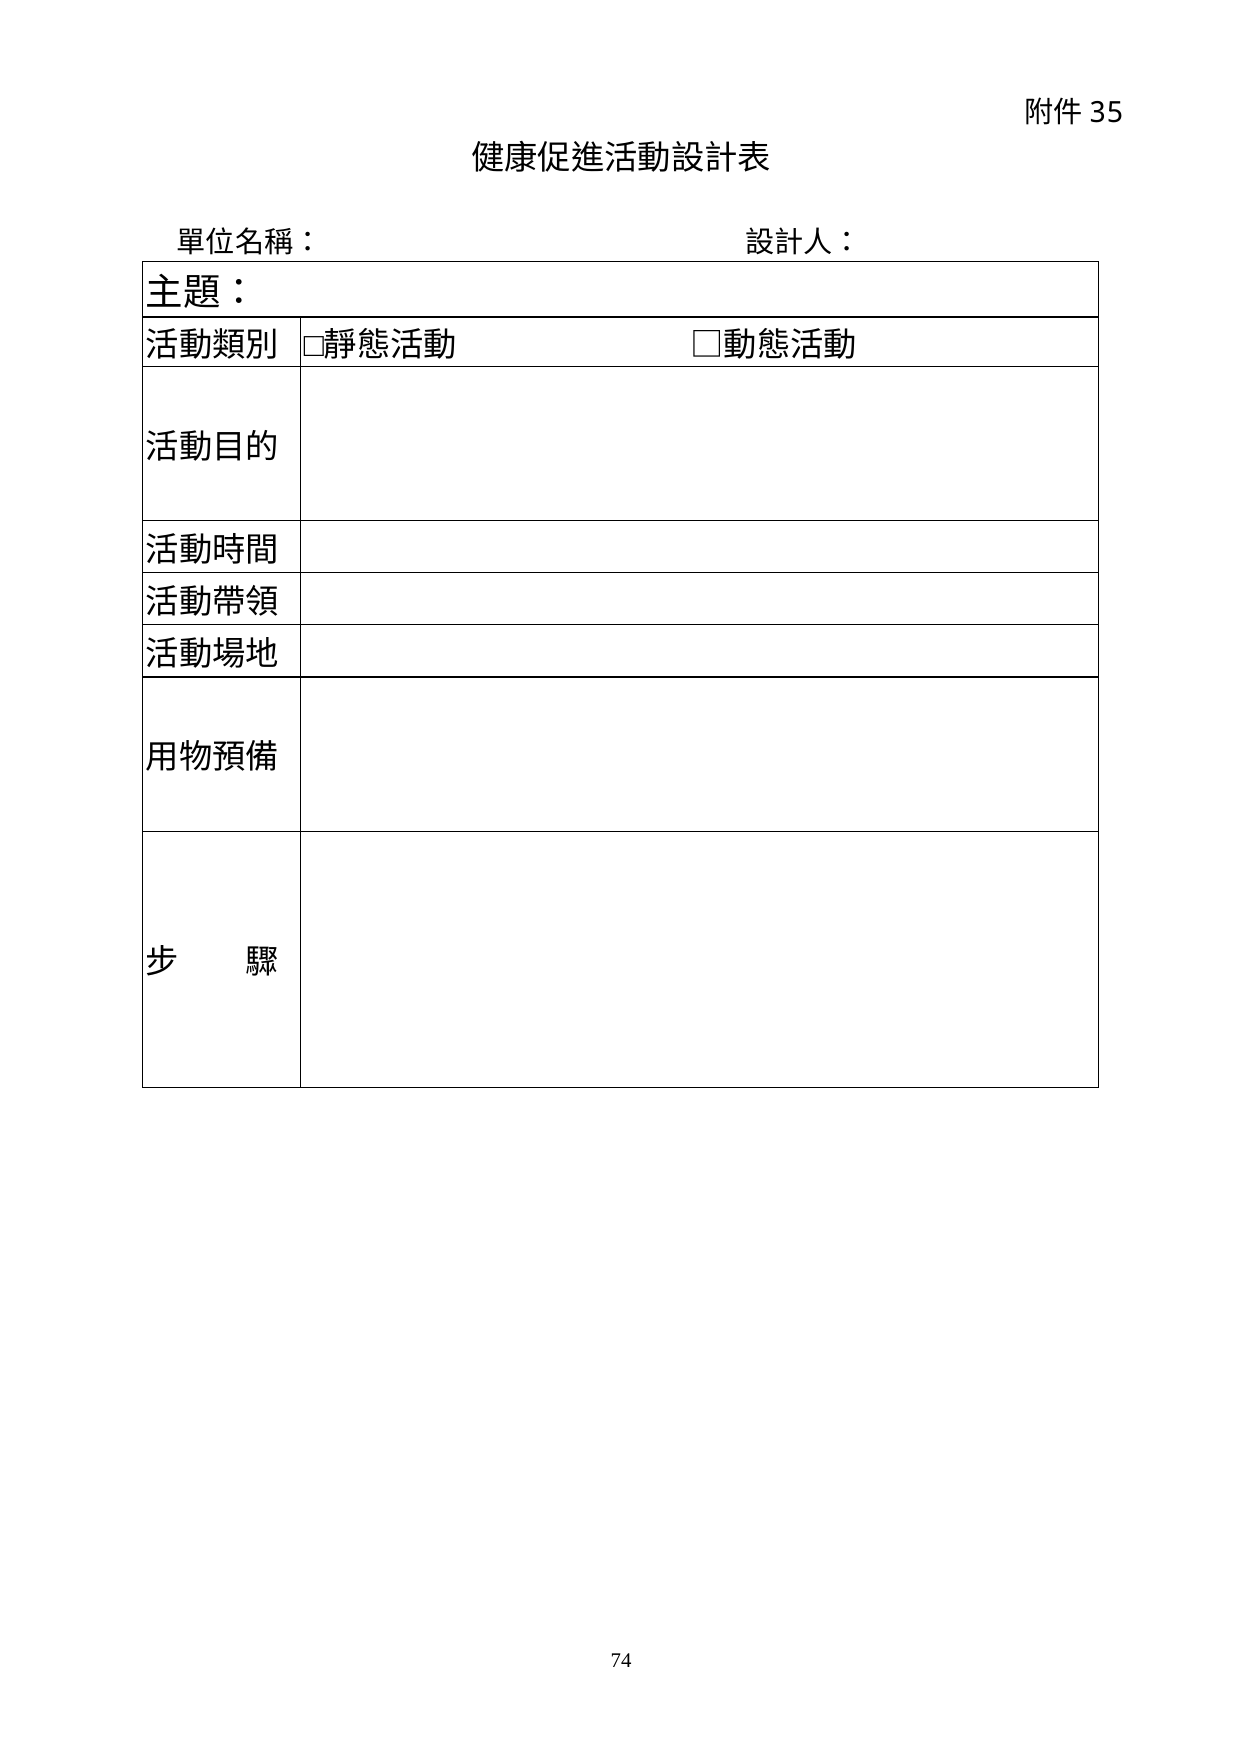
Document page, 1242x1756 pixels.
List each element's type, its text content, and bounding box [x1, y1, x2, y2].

text 單位名稱： 設計人： [118, 219, 1123, 261]
table_cell 活動帶領 [143, 573, 300, 624]
table_cell 活動時間 [143, 521, 300, 572]
text 附件35 [118, 88, 1123, 131]
table_header 主題： [143, 262, 1098, 316]
table_cell [301, 832, 1098, 1087]
table_cell 活動類別 [143, 318, 300, 366]
table_cell [301, 573, 1098, 624]
table_cell [301, 625, 1098, 676]
table_cell 活動目的 [143, 367, 300, 520]
table_cell 用物預備 [143, 678, 300, 831]
table_cell 步 驟 [143, 832, 300, 1087]
table_cell [301, 521, 1098, 572]
table_cell [301, 678, 1098, 831]
table_cell [301, 367, 1098, 520]
table_cell 活動場地 [143, 625, 300, 676]
table_cell □靜態活動 □動態活動 [301, 318, 1098, 366]
text 健康促進活動設計表 [118, 131, 1123, 179]
